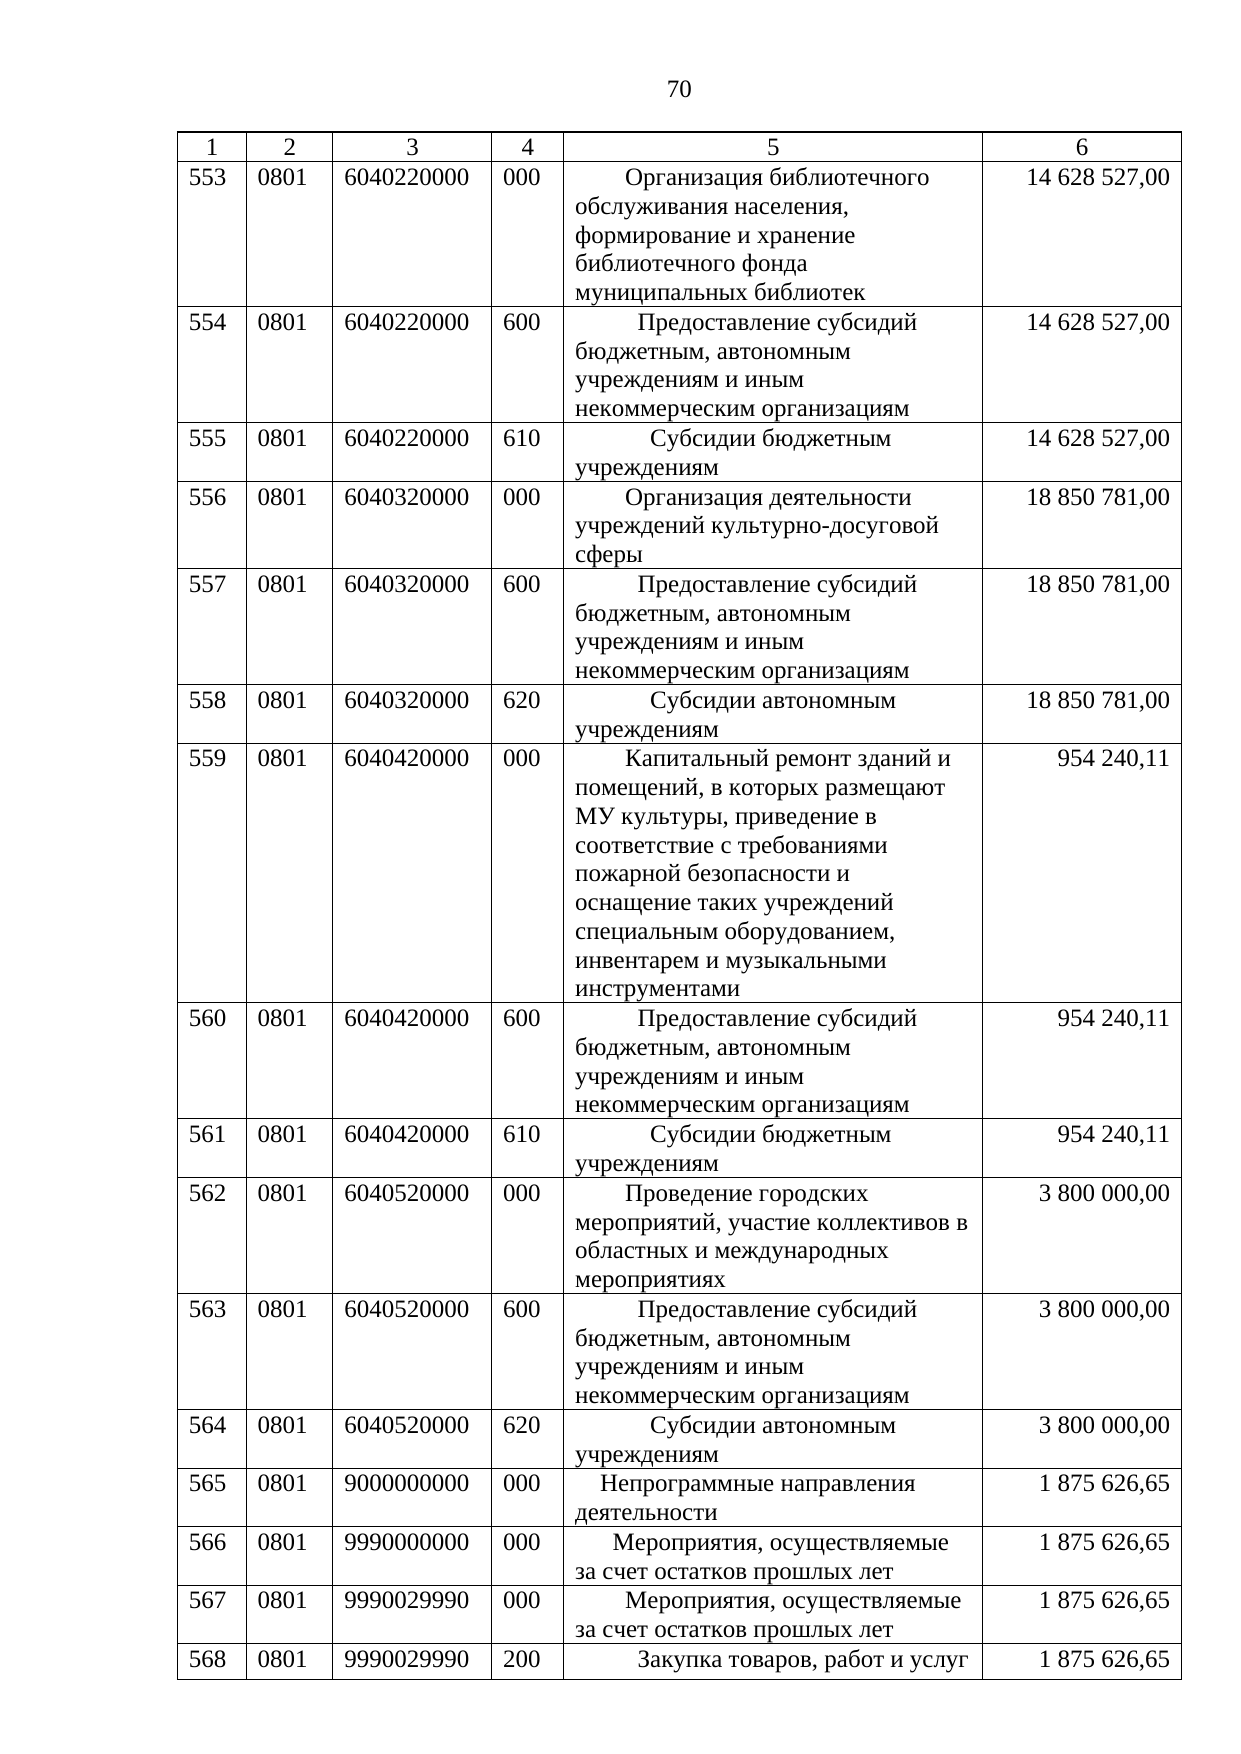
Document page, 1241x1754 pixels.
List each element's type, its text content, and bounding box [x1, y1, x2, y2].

table_cell 560 [178, 1003, 246, 1118]
table_cell 0801 [247, 423, 332, 481]
table_cell 000 [492, 744, 563, 1002]
table_cell 954 240,11 [983, 1003, 1181, 1118]
table_cell 1 875 626,65 [983, 1469, 1181, 1526]
table_cell Предоставление субсидий бюджетным, автономным учреждениям и иным некоммерческим организациям [564, 1294, 982, 1409]
table_cell 6040320000 [333, 482, 491, 568]
table_cell 0801 [247, 1469, 332, 1526]
table_cell 000 [492, 1586, 563, 1643]
table_cell 0801 [247, 1527, 332, 1584]
table_cell 561 [178, 1119, 246, 1177]
table_cell 9990029990 [333, 1644, 491, 1679]
table_cell Непрограммные направления деятельности [564, 1469, 982, 1526]
table_cell 6040420000 [333, 744, 491, 1002]
table_cell 000 [492, 482, 563, 568]
table_cell Предоставление субсидий бюджетным, автономным учреждениям и иным некоммерческим организациям [564, 1003, 982, 1118]
table_cell 0801 [247, 1178, 332, 1293]
table_cell 000 [492, 1527, 563, 1584]
table_cell 610 [492, 1119, 563, 1177]
table_cell 6040220000 [333, 307, 491, 422]
table_cell 555 [178, 423, 246, 481]
table_cell 6040520000 [333, 1294, 491, 1409]
table_cell 000 [492, 1178, 563, 1293]
table_cell 620 [492, 1410, 563, 1467]
table_cell 600 [492, 1003, 563, 1118]
table_cell Субсидии автономным учреждениям [564, 1410, 982, 1467]
table_cell 6040520000 [333, 1410, 491, 1467]
table_cell 6040320000 [333, 685, 491, 742]
table_header 4 [492, 133, 563, 161]
table_cell 566 [178, 1527, 246, 1584]
table_cell 600 [492, 569, 563, 684]
table_cell 0801 [247, 1410, 332, 1467]
table_header 6 [983, 133, 1181, 161]
table_cell 18 850 781,00 [983, 482, 1181, 568]
table_cell 200 [492, 1644, 563, 1679]
table_cell 18 850 781,00 [983, 569, 1181, 684]
table_header 2 [247, 133, 332, 161]
table_cell Мероприятия, осуществляемые за счет остатков прошлых лет [564, 1586, 982, 1643]
table_cell 0801 [247, 1003, 332, 1118]
table_cell 600 [492, 307, 563, 422]
table_cell Предоставление субсидий бюджетным, автономным учреждениям и иным некоммерческим организациям [564, 307, 982, 422]
table_cell 553 [178, 162, 246, 306]
table_cell Предоставление субсидий бюджетным, автономным учреждениям и иным некоммерческим организациям [564, 569, 982, 684]
table_cell 0801 [247, 685, 332, 742]
table_cell Субсидии бюджетным учреждениям [564, 423, 982, 481]
table_cell 0801 [247, 1644, 332, 1679]
table_cell 600 [492, 1294, 563, 1409]
table_cell 6040420000 [333, 1003, 491, 1118]
table_cell 0801 [247, 482, 332, 568]
table_cell Капитальный ремонт зданий и помещений, в которых размещают МУ культуры, приведение в соответствие с требованиями пожарной безопасности и оснащение таких учреждений специальным оборудованием, инвентарем и музыкальными инструментами [564, 744, 982, 1002]
table_header 3 [333, 133, 491, 161]
table_header 5 [564, 133, 982, 161]
table_cell Закупка товаров, работ и услуг [564, 1644, 982, 1679]
table_cell 9990000000 [333, 1527, 491, 1584]
table_cell 954 240,11 [983, 1119, 1181, 1177]
table_cell 0801 [247, 307, 332, 422]
table_cell 0801 [247, 1586, 332, 1643]
table_cell Организация библиотечного обслуживания населения, формирование и хранение библиотечного фонда муниципальных библиотек [564, 162, 982, 306]
table_cell 14 628 527,00 [983, 307, 1181, 422]
table_cell 18 850 781,00 [983, 685, 1181, 742]
table_cell 0801 [247, 744, 332, 1002]
table_cell 9990029990 [333, 1586, 491, 1643]
table_cell Проведение городских мероприятий, участие коллективов в областных и международных мероприятиях [564, 1178, 982, 1293]
table_cell Организация деятельности учреждений культурно-досуговой сферы [564, 482, 982, 568]
table_cell 563 [178, 1294, 246, 1409]
table_cell 14 628 527,00 [983, 162, 1181, 306]
table_header 1 [178, 133, 246, 161]
table_cell 556 [178, 482, 246, 568]
table_cell 000 [492, 162, 563, 306]
table_cell Субсидии бюджетным учреждениям [564, 1119, 982, 1177]
table_cell 6040220000 [333, 423, 491, 481]
table_cell 554 [178, 307, 246, 422]
table_cell 1 875 626,65 [983, 1644, 1181, 1679]
table_cell Субсидии автономным учреждениям [564, 685, 982, 742]
table_cell 0801 [247, 1294, 332, 1409]
table_cell 3 800 000,00 [983, 1410, 1181, 1467]
table_cell 6040420000 [333, 1119, 491, 1177]
table_cell 620 [492, 685, 563, 742]
table_cell 0801 [247, 162, 332, 306]
table_cell 3 800 000,00 [983, 1294, 1181, 1409]
table_cell 568 [178, 1644, 246, 1679]
table_cell 1 875 626,65 [983, 1527, 1181, 1584]
table_cell 558 [178, 685, 246, 742]
table_cell 1 875 626,65 [983, 1586, 1181, 1643]
table_cell 954 240,11 [983, 744, 1181, 1002]
table_cell Мероприятия, осуществляемые за счет остатков прошлых лет [564, 1527, 982, 1584]
table_cell 3 800 000,00 [983, 1178, 1181, 1293]
table_cell 14 628 527,00 [983, 423, 1181, 481]
table_cell 557 [178, 569, 246, 684]
table_cell 565 [178, 1469, 246, 1526]
table_cell 0801 [247, 1119, 332, 1177]
table_cell 6040220000 [333, 162, 491, 306]
table_cell 610 [492, 423, 563, 481]
table_cell 6040320000 [333, 569, 491, 684]
table_cell 6040520000 [333, 1178, 491, 1293]
table_cell 9000000000 [333, 1469, 491, 1526]
table_cell 000 [492, 1469, 563, 1526]
table_cell 564 [178, 1410, 246, 1467]
table_cell 567 [178, 1586, 246, 1643]
table_cell 0801 [247, 569, 332, 684]
table_cell 562 [178, 1178, 246, 1293]
table_cell 559 [178, 744, 246, 1002]
